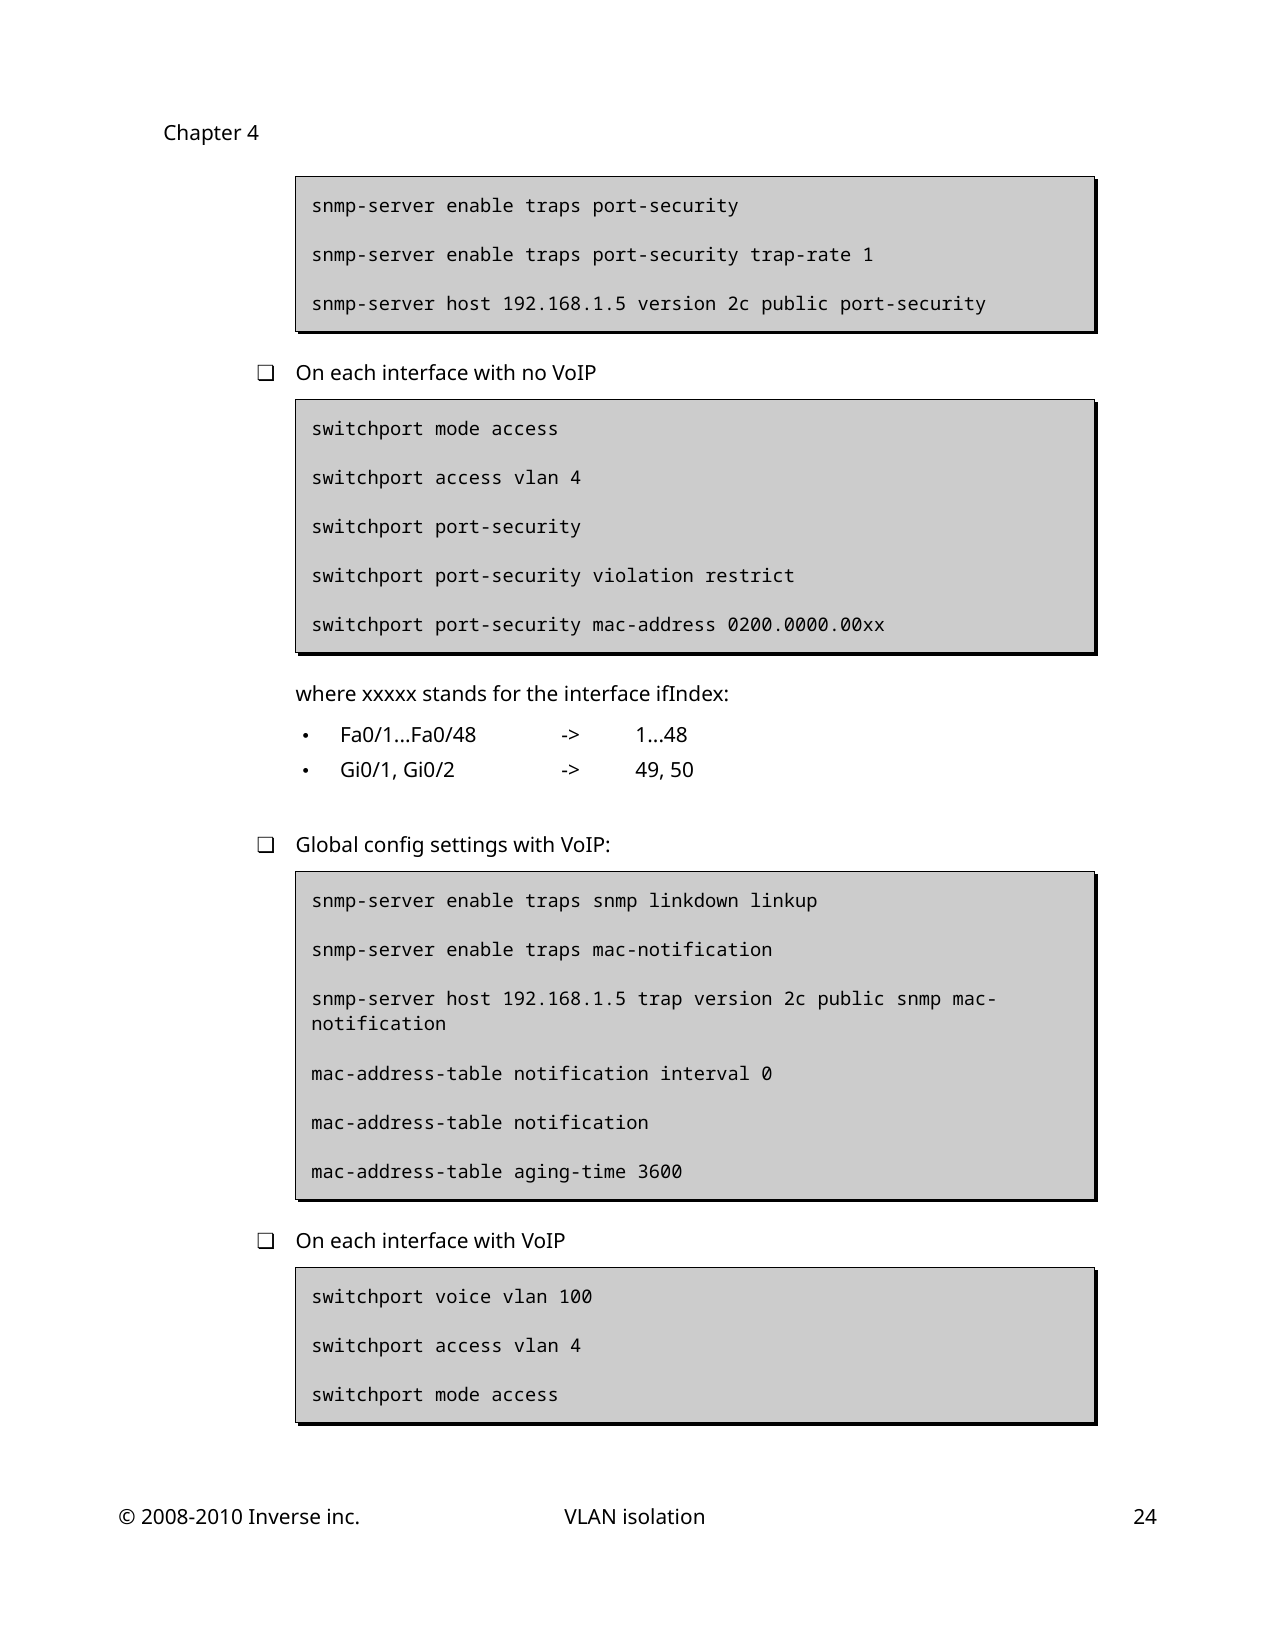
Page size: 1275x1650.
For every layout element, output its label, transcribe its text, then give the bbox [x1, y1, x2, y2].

text snmp-server host 192.168.1.5 version 2c public port-security [296, 274, 1094, 331]
text mac-address-table notification [296, 1093, 1094, 1134]
text snmp-server enable traps port-security [296, 177, 1094, 217]
text switchport access vlan 4 [296, 1316, 1094, 1358]
text snmp-server host 192.168.1.5 trap version 2c public snmp mac-notification [296, 969, 1094, 1036]
list Gi0/1, Gi0/2 -> 49, 50 [302, 755, 1157, 783]
list ❏ On each interface with VoIP [256, 1226, 1157, 1254]
text switchport mode access [296, 1365, 1094, 1422]
list ❏ On each interface with no VoIP [256, 358, 1157, 387]
text switchport voice vlan 100 [296, 1268, 1094, 1308]
list Fa0/1...Fa0/48 -> 1...48 [302, 720, 1157, 749]
text switchport port-security violation restrict [296, 547, 1094, 588]
text switchport port-security mac-address 0200.0000.00xx [296, 596, 1094, 652]
text snmp-server enable traps snmp linkdown linkup [296, 872, 1094, 912]
text snmp-server enable traps port-security trap-rate 1 [296, 225, 1094, 267]
text mac-address-table aging-time 3600 [296, 1142, 1094, 1199]
text mac-address-table notification interval 0 [296, 1044, 1094, 1085]
text switchport access vlan 4 [296, 448, 1094, 489]
list ❏ Global config settings with VoIP: [256, 830, 1157, 858]
text switchport mode access [296, 400, 1094, 440]
text switchport port-security [296, 497, 1094, 539]
text where xxxxx stands for the interface ifIndex: [295, 679, 1157, 708]
text snmp-server enable traps mac-notification [296, 920, 1094, 962]
